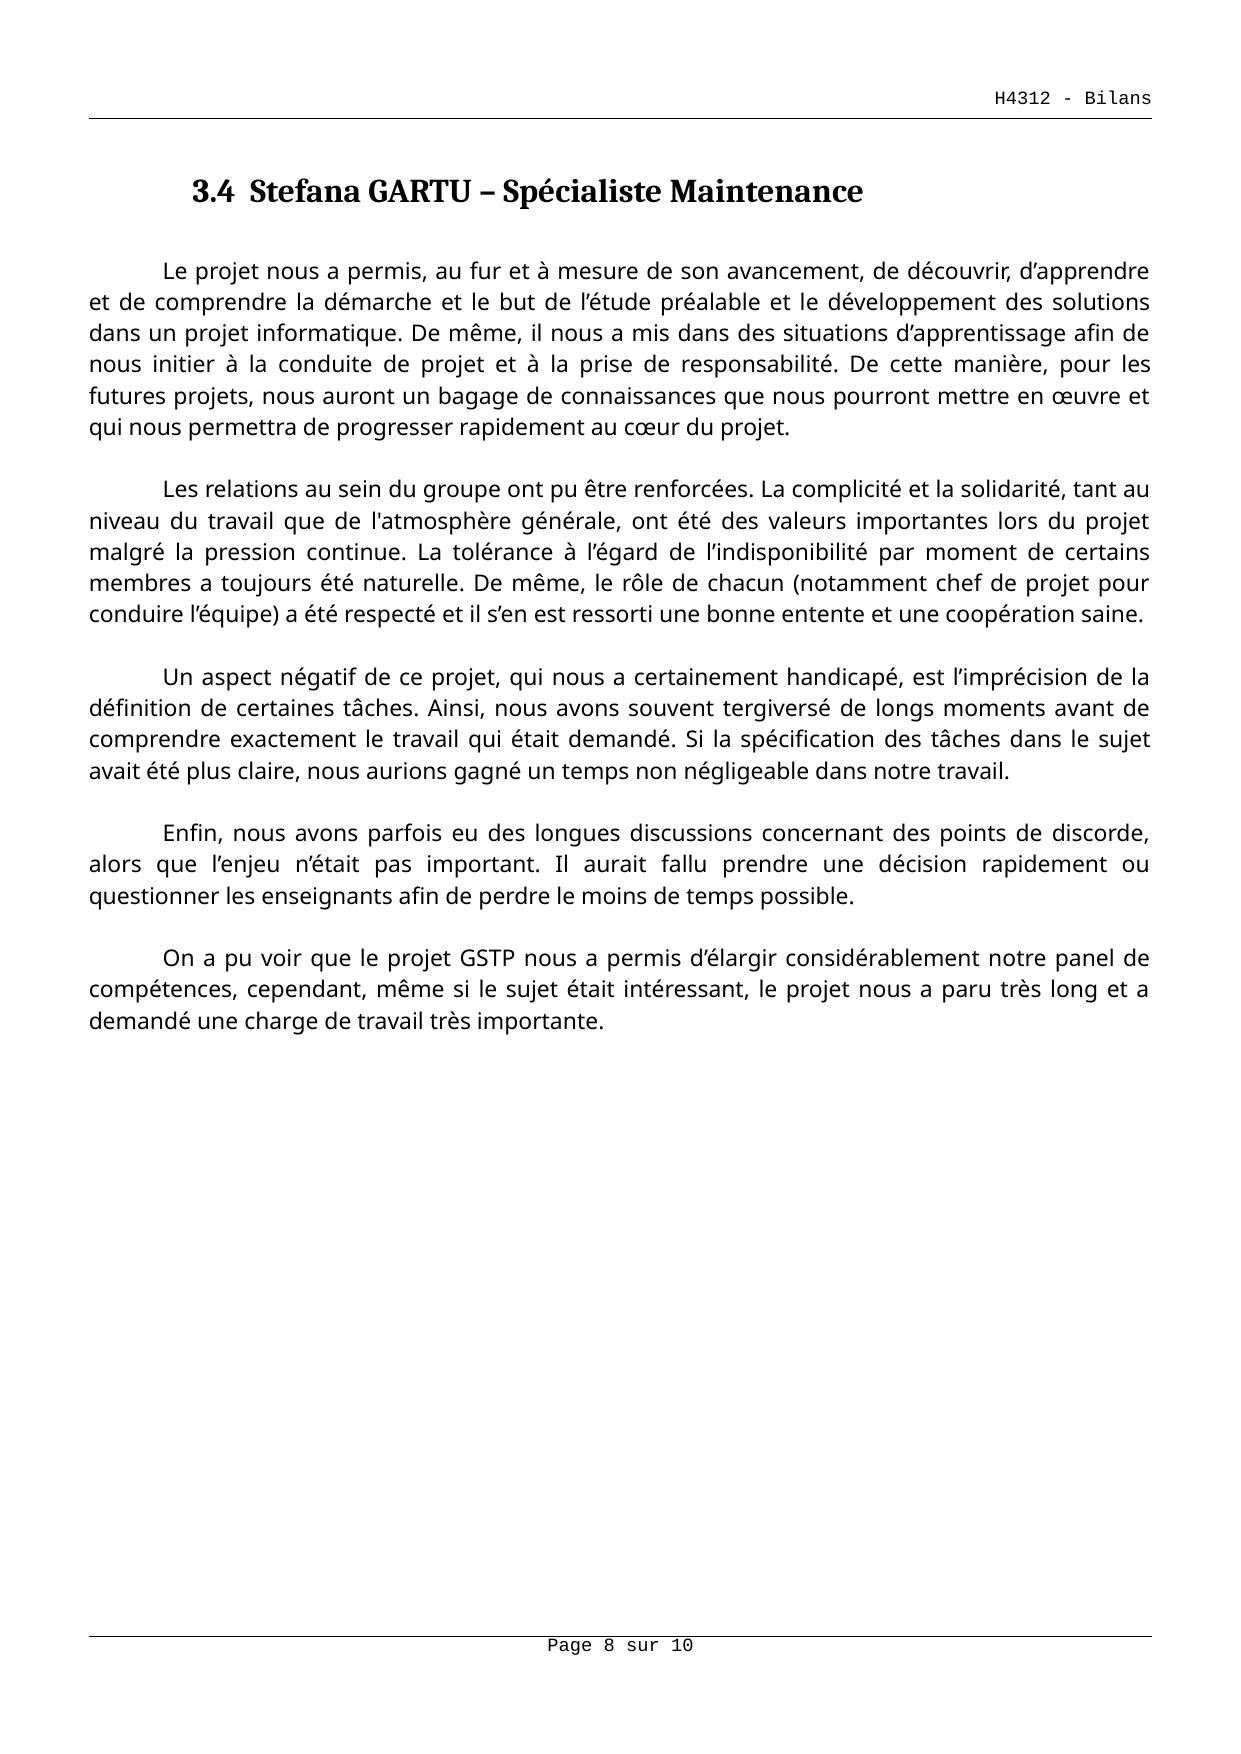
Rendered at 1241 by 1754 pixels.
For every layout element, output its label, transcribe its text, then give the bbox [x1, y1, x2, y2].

text Le projet nous a permis, au fur et à mesure de son avancement, de découvrir, d’apprendre et de comprendre la démarche et le but de l’étude préalable et le développement des solutions dans un projet informatique. De même, il nous a mis dans des situations d’apprentissage afin de nous initier à la conduite de projet et à la prise de responsabilité. De cette manière, pour les futures projets, nous auront un bagage de connaissances que nous pourront mettre en œuvre et qui nous permettra de progresser rapidement au cœur du projet. [88, 254, 1152, 442]
text On a pu voir que le projet GSTP nous a permis d’élargir considérablement notre panel de compétences, cependant, même si le sujet était intéressant, le projet nous a paru très long et a demandé une charge de travail très importante. [88, 942, 1152, 1036]
text Enfin, nous avons parfois eu des longues discussions concernant des points de discorde, alors que l’enjeu n’était pas important. Il aurait fallu prendre une décision rapidement ou questionner les enseignants afin de perdre le moins de temps possible. [88, 817, 1152, 911]
text Les relations au sein du groupe ont pu être renforcées. La complicité et la solidarité, tant au niveau du travail que de l'atmosphère générale, ont été des valeurs importantes lors du projet malgré la pression continue. La tolérance à l’égard de l’indisponibilité par moment de certains membres a toujours été naturelle. De même, le rôle de chacun (notamment chef de projet pour conduire l’équipe) a été respecté et il s’en est ressorti une bonne entente et une coopération saine. [88, 473, 1152, 629]
subtitle Stefana GARTU – Spécialiste Maintenance [133, 172, 1152, 211]
text Un aspect négatif de ce projet, qui nous a certainement handicapé, est l’imprécision de la définition de certaines tâches. Ainsi, nous avons souvent tergiversé de longs moments avant de comprendre exactement le travail qui était demandé. Si la spécification des tâches dans le sujet avait été plus claire, nous aurions gagné un temps non négligeable dans notre travail. [88, 661, 1152, 786]
